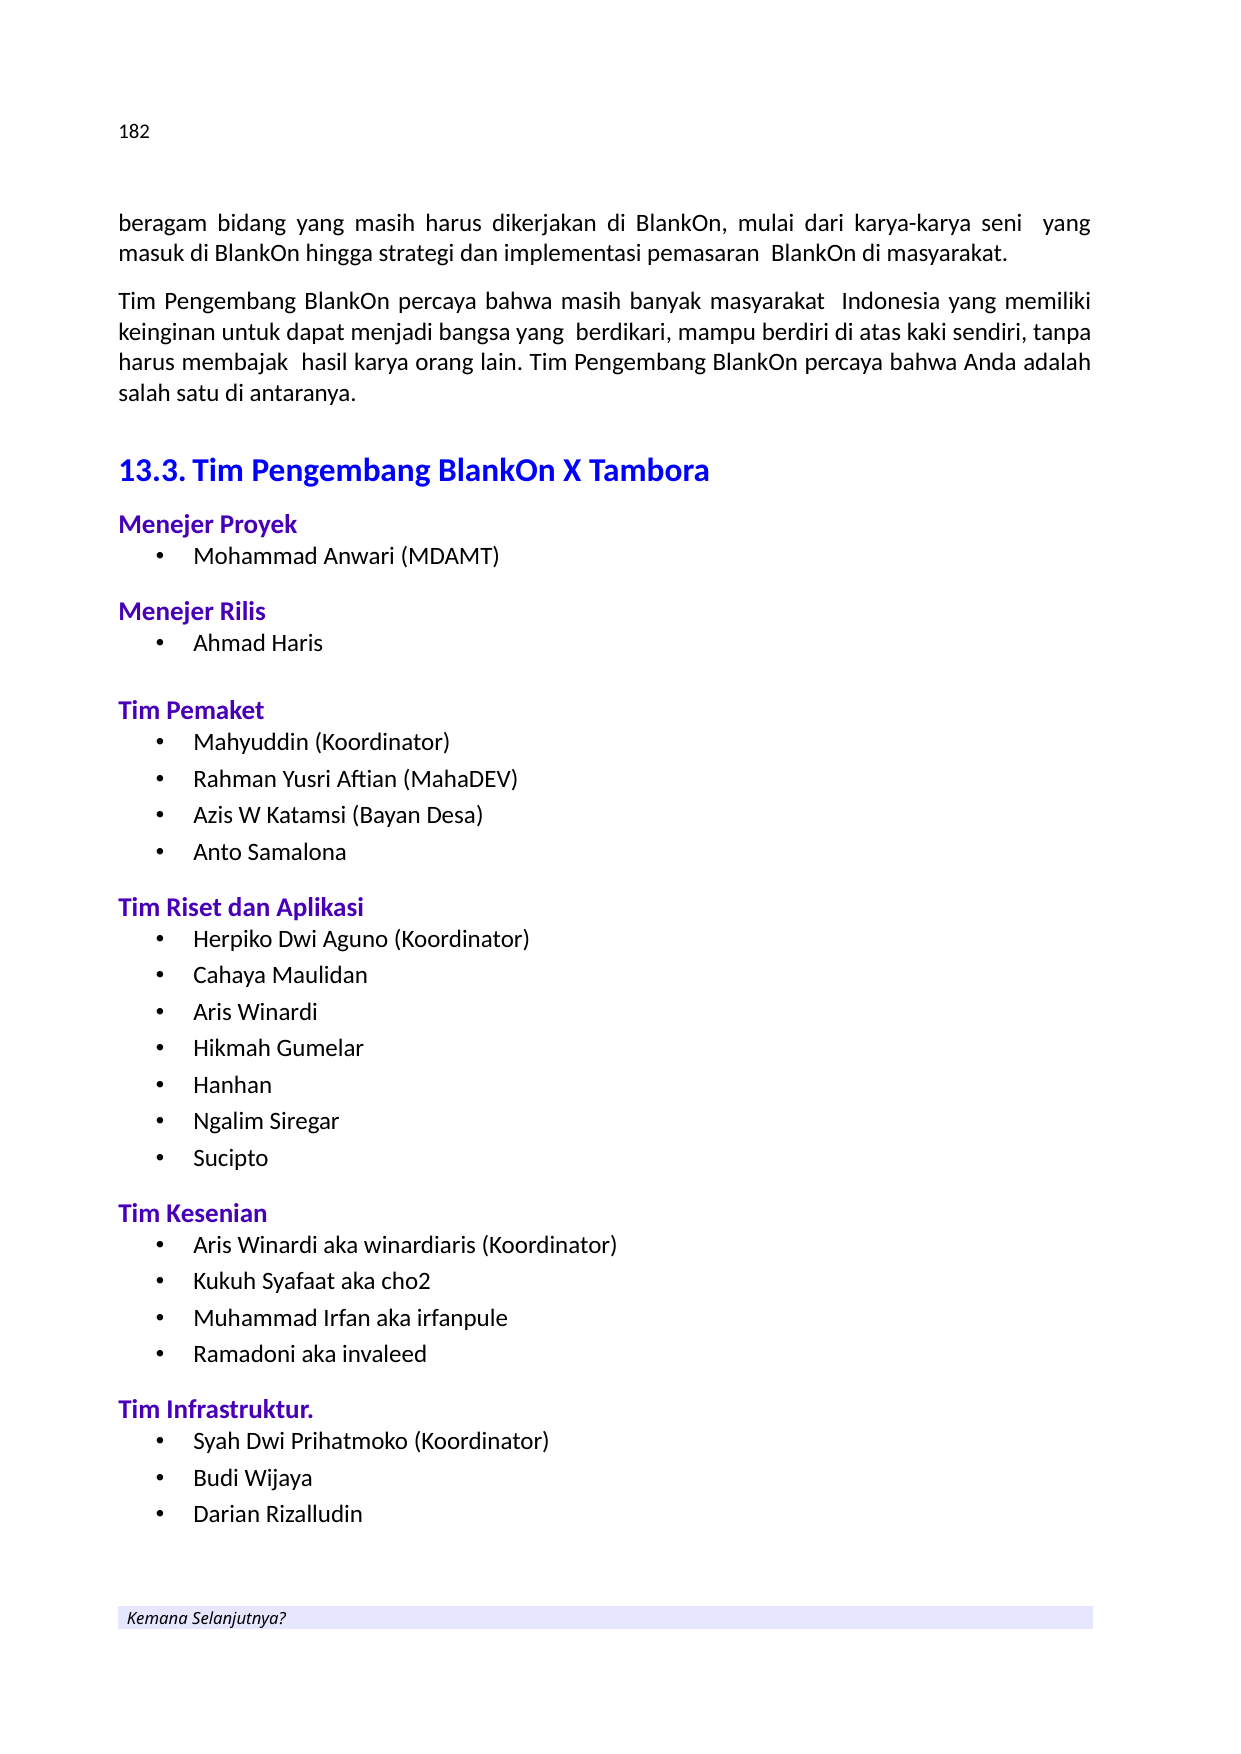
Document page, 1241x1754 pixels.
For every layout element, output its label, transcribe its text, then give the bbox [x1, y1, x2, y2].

list Ngalim Siregar [156, 1105, 1093, 1136]
list Syah Dwi Prihatmoko (Koordinator) [156, 1426, 1093, 1456]
list Aris Winardi aka winardiaris (Koordinator) [156, 1229, 1093, 1259]
subtitle Tim Pengembang BlankOn X Tambora [118, 449, 1093, 489]
list Budi Wijaya [156, 1462, 1093, 1492]
list Hikmah Gumelar [156, 1032, 1093, 1063]
subtitle Tim Pemaket [118, 693, 1093, 726]
list Hanhan [156, 1069, 1093, 1099]
list Herpiko Dwi Aguno (Koordinator) [156, 923, 1093, 953]
list Rahman Yusri Aftian (MahaDEV) [156, 763, 1093, 793]
list Sucipto [156, 1142, 1093, 1172]
list Mahyuddin (Koordinator) [156, 726, 1093, 757]
list Anto Samalona [156, 836, 1093, 866]
text beragam bidang yang masih harus dikerjakan di BlankOn, mulai dari karya-karya seni yang masuk di BlankOn hingga strategi dan implementasi pemasaran BlankOn di masyarakat. [118, 207, 1093, 268]
list Aris Winardi [156, 996, 1093, 1026]
list Mohammad Anwari (MDAMT) [156, 540, 1093, 571]
subtitle Tim Infrastruktur. [118, 1392, 1093, 1426]
subtitle Tim Kesenian [118, 1196, 1093, 1229]
text Tim Pengembang BlankOn percaya bahwa masih banyak masyarakat Indonesia yang memiliki keinginan untuk dapat menjadi bangsa yang berdikari, mampu berdiri di atas kaki sendiri, tanpa harus membajak hasil karya orang lain. Tim Pengembang BlankOn percaya bahwa Anda adalah salah satu di antaranya. [118, 285, 1093, 407]
subtitle Menejer Rilis [118, 594, 1093, 627]
subtitle Tim Riset dan Aplikasi [118, 890, 1093, 923]
list Ahmad Haris [156, 627, 1093, 658]
list Cahaya Maulidan [156, 959, 1093, 990]
list Darian Rizalludin [156, 1498, 1093, 1529]
list Azis W Katamsi (Bayan Desa) [156, 799, 1093, 830]
list Muhammad Irfan aka irfanpule [156, 1302, 1093, 1332]
subtitle Menejer Proyek [118, 507, 1093, 540]
list Kukuh Syafaat aka cho2 [156, 1265, 1093, 1296]
list Ramadoni aka invaleed [156, 1338, 1093, 1369]
